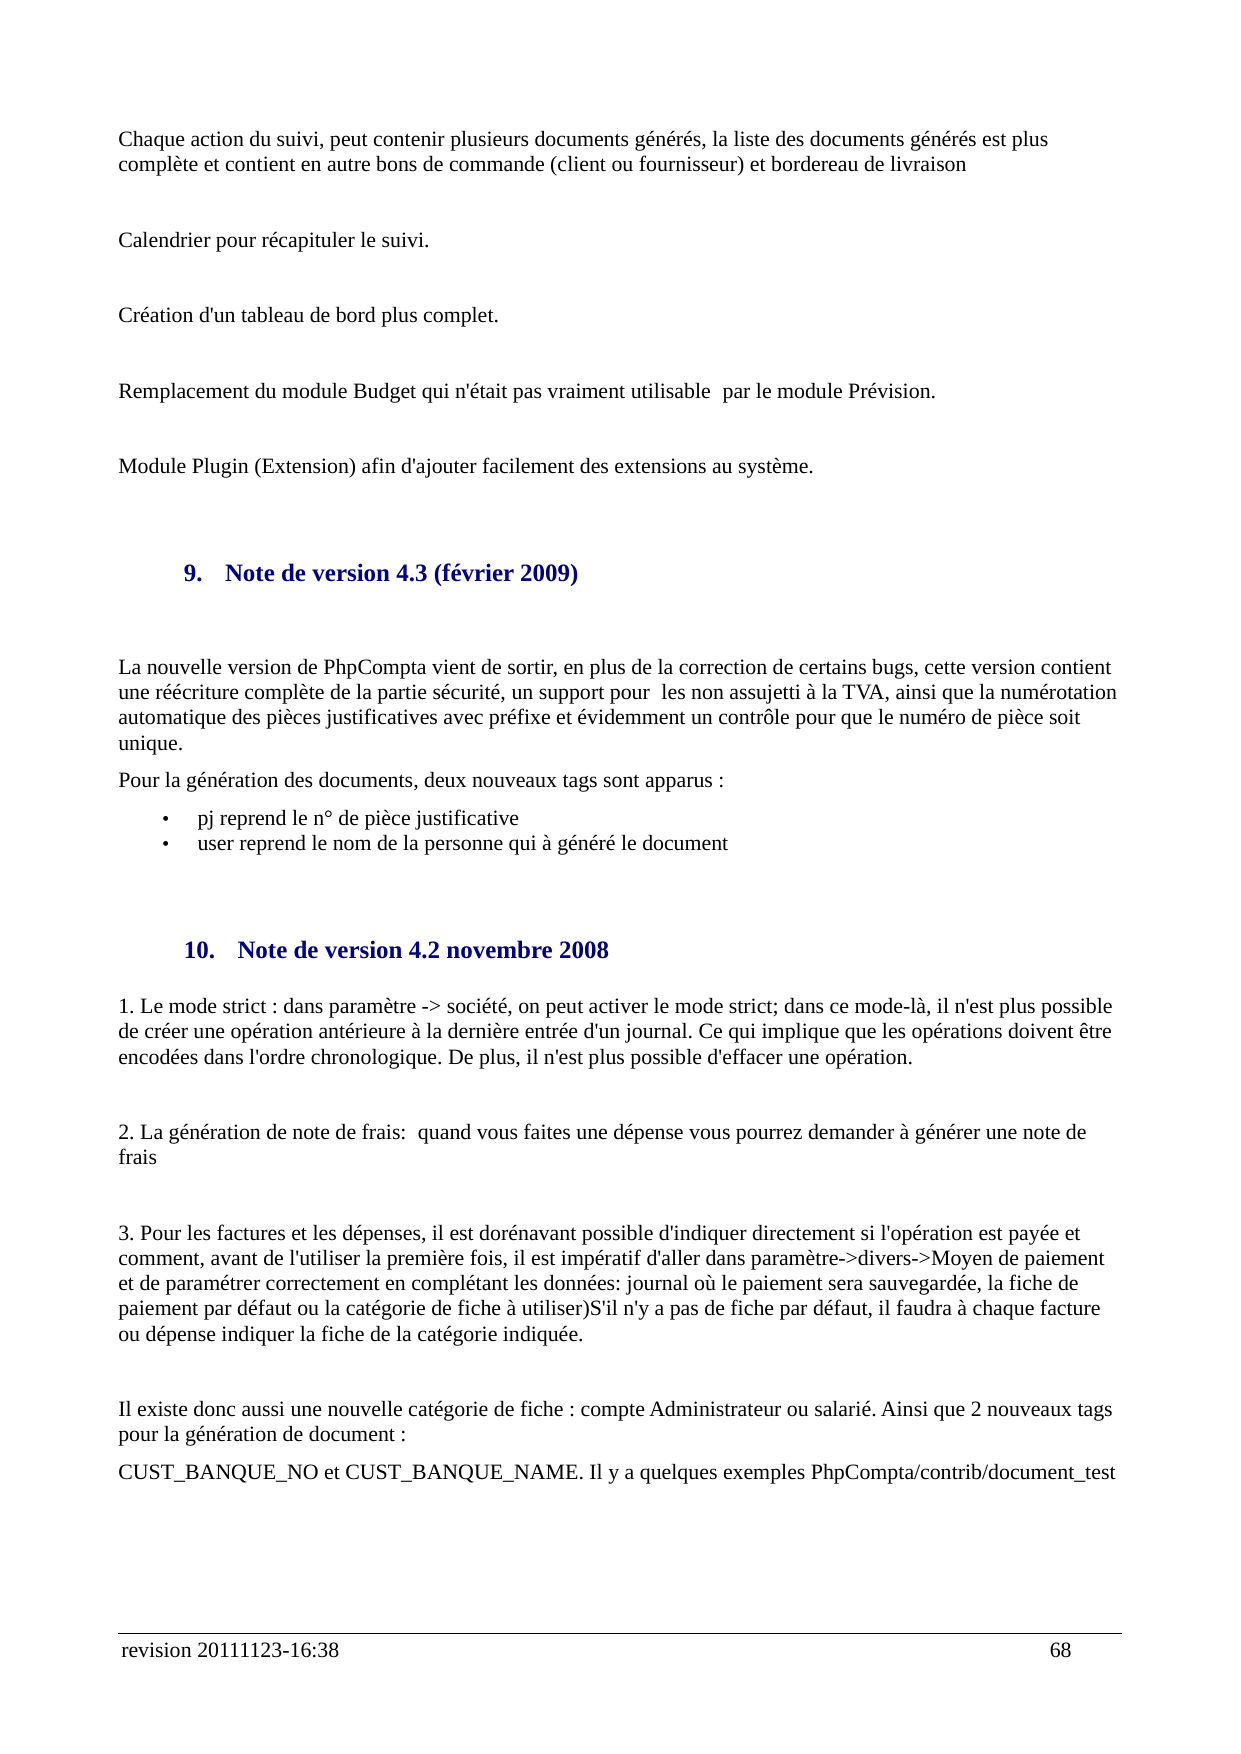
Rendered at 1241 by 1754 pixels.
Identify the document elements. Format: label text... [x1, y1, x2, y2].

text CUST_BANQUE_NO et CUST_BANQUE_NAME. Il y a quelques exemples PhpCompta/contrib/document_test [118, 1459, 1122, 1484]
subtitle Note de version 4.3 (février 2009) [177, 558, 1122, 587]
text 1. Le mode strict : dans paramètre -> société, on peut activer le mode strict; dans ce mode-là, il n'est plus possible de créer une opération antérieure à la dernière entrée d'un journal. Ce qui implique que les opérations doivent être encodées dans l'ordre chronologique. De plus, il n'est plus possible d'effacer une opération. [118, 993, 1122, 1069]
text Création d'un tableau de bord plus complet. [118, 302, 1122, 327]
text Calendrier pour récapituler le suivi. [118, 227, 1122, 252]
text Il existe donc aussi une nouvelle catégorie de fiche : compte Administrateur ou salarié. Ainsi que 2 nouveaux tags pour la génération de document : [118, 1396, 1122, 1446]
text Pour la génération des documents, deux nouveaux tags sont apparus : [118, 767, 1122, 792]
text 3. Pour les factures et les dépenses, il est dorénavant possible d'indiquer directement si l'opération est payée et comment, avant de l'utiliser la première fois, il est impératif d'aller dans paramètre->divers->Moyen de paiement et de paramétrer correctement en complétant les données: journal où le paiement sera sauvegardée, la fiche de paiement par défaut ou la catégorie de fiche à utiliser)S'il n'y a pas de fiche par défaut, il faudra à chaque facture ou dépense indiquer la fiche de la catégorie indiquée. [118, 1220, 1122, 1346]
text 2. La génération de note de frais: quand vous faites une dépense vous pourrez demander à générer une note de frais [118, 1119, 1122, 1169]
text Chaque action du suivi, peut contenir plusieurs documents générés, la liste des documents générés est plus complète et contient en autre bons de commande (client ou fournisseur) et bordereau de livraison [118, 126, 1122, 177]
subtitle Note de version 4.2 novembre 2008 [177, 935, 1122, 964]
list pj reprend le n° de pièce justificative [162, 805, 1122, 830]
list user reprend le nom de la personne qui à généré le document [162, 830, 1122, 855]
text Remplacement du module Budget qui n'était pas vraiment utilisable par le module Prévision. [118, 378, 1122, 403]
text La nouvelle version de PhpCompta vient de sortir, en plus de la correction de certains bugs, cette version contient une réécriture complète de la partie sécurité, un support pour les non assujetti à la TVA, ainsi que la numérotation automatique des pièces justificatives avec préfixe et évidemment un contrôle pour que le numéro de pièce soit unique. [118, 654, 1122, 755]
text Module Plugin (Extension) afin d'ajouter facilement des extensions au système. [118, 453, 1122, 478]
